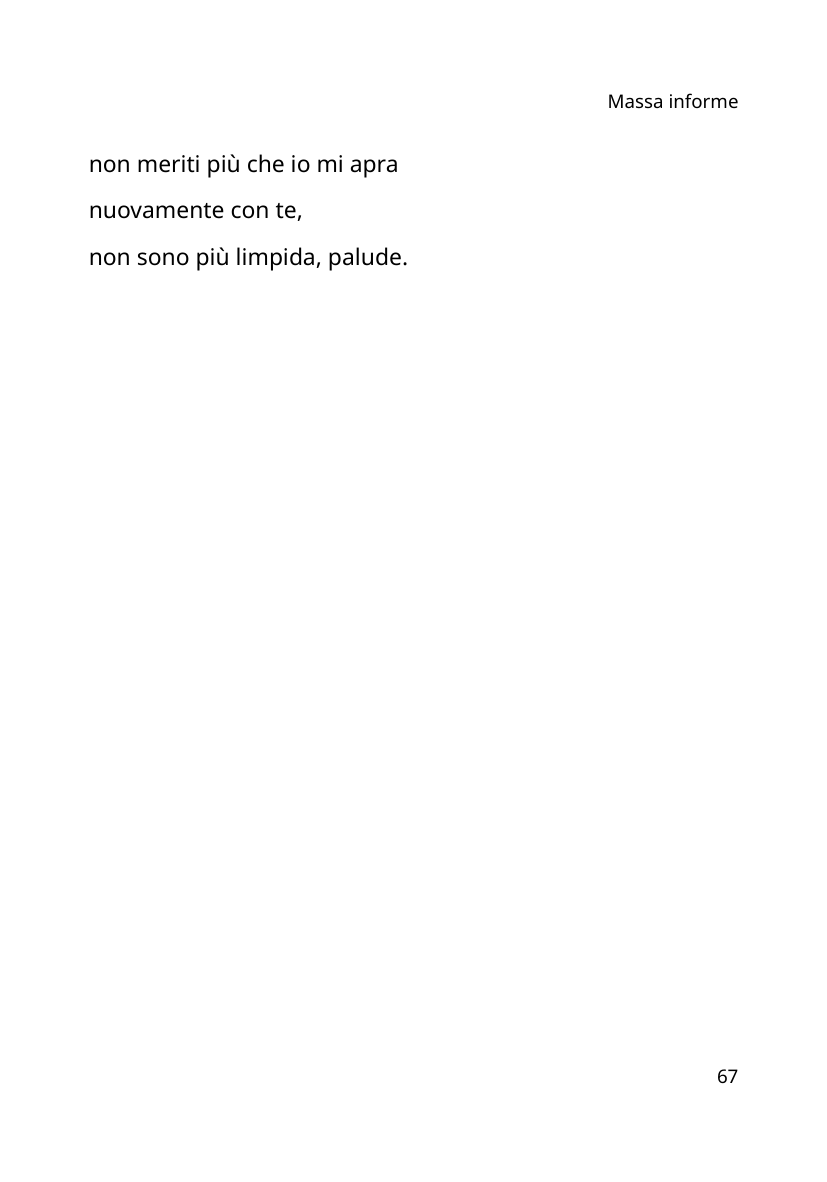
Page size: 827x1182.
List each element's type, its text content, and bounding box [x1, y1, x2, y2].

text non meriti più che io mi apra [88, 147, 738, 179]
text non sono più limpida, palude. [88, 241, 738, 272]
text nuovamente con te, [88, 194, 738, 226]
